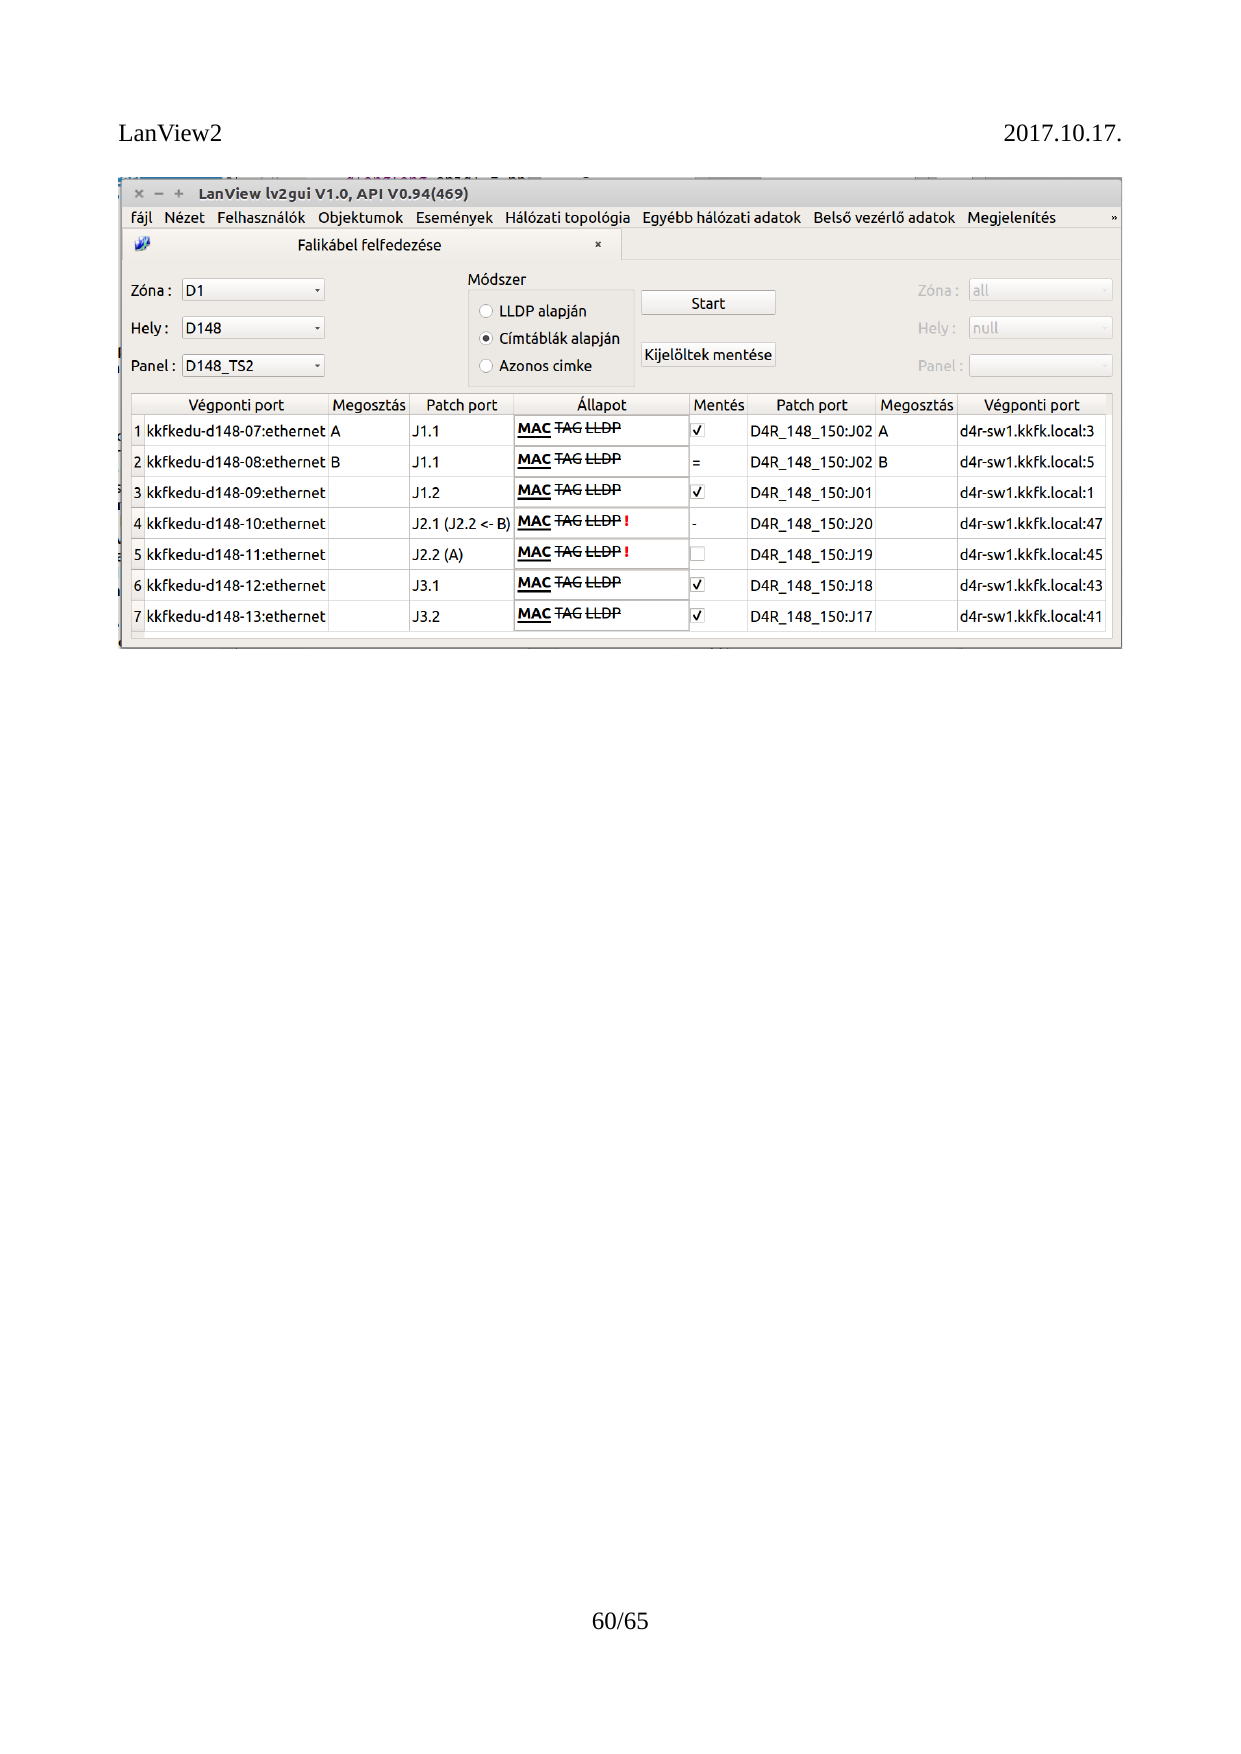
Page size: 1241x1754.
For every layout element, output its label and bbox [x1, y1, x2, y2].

picture [118, 177, 1123, 649]
